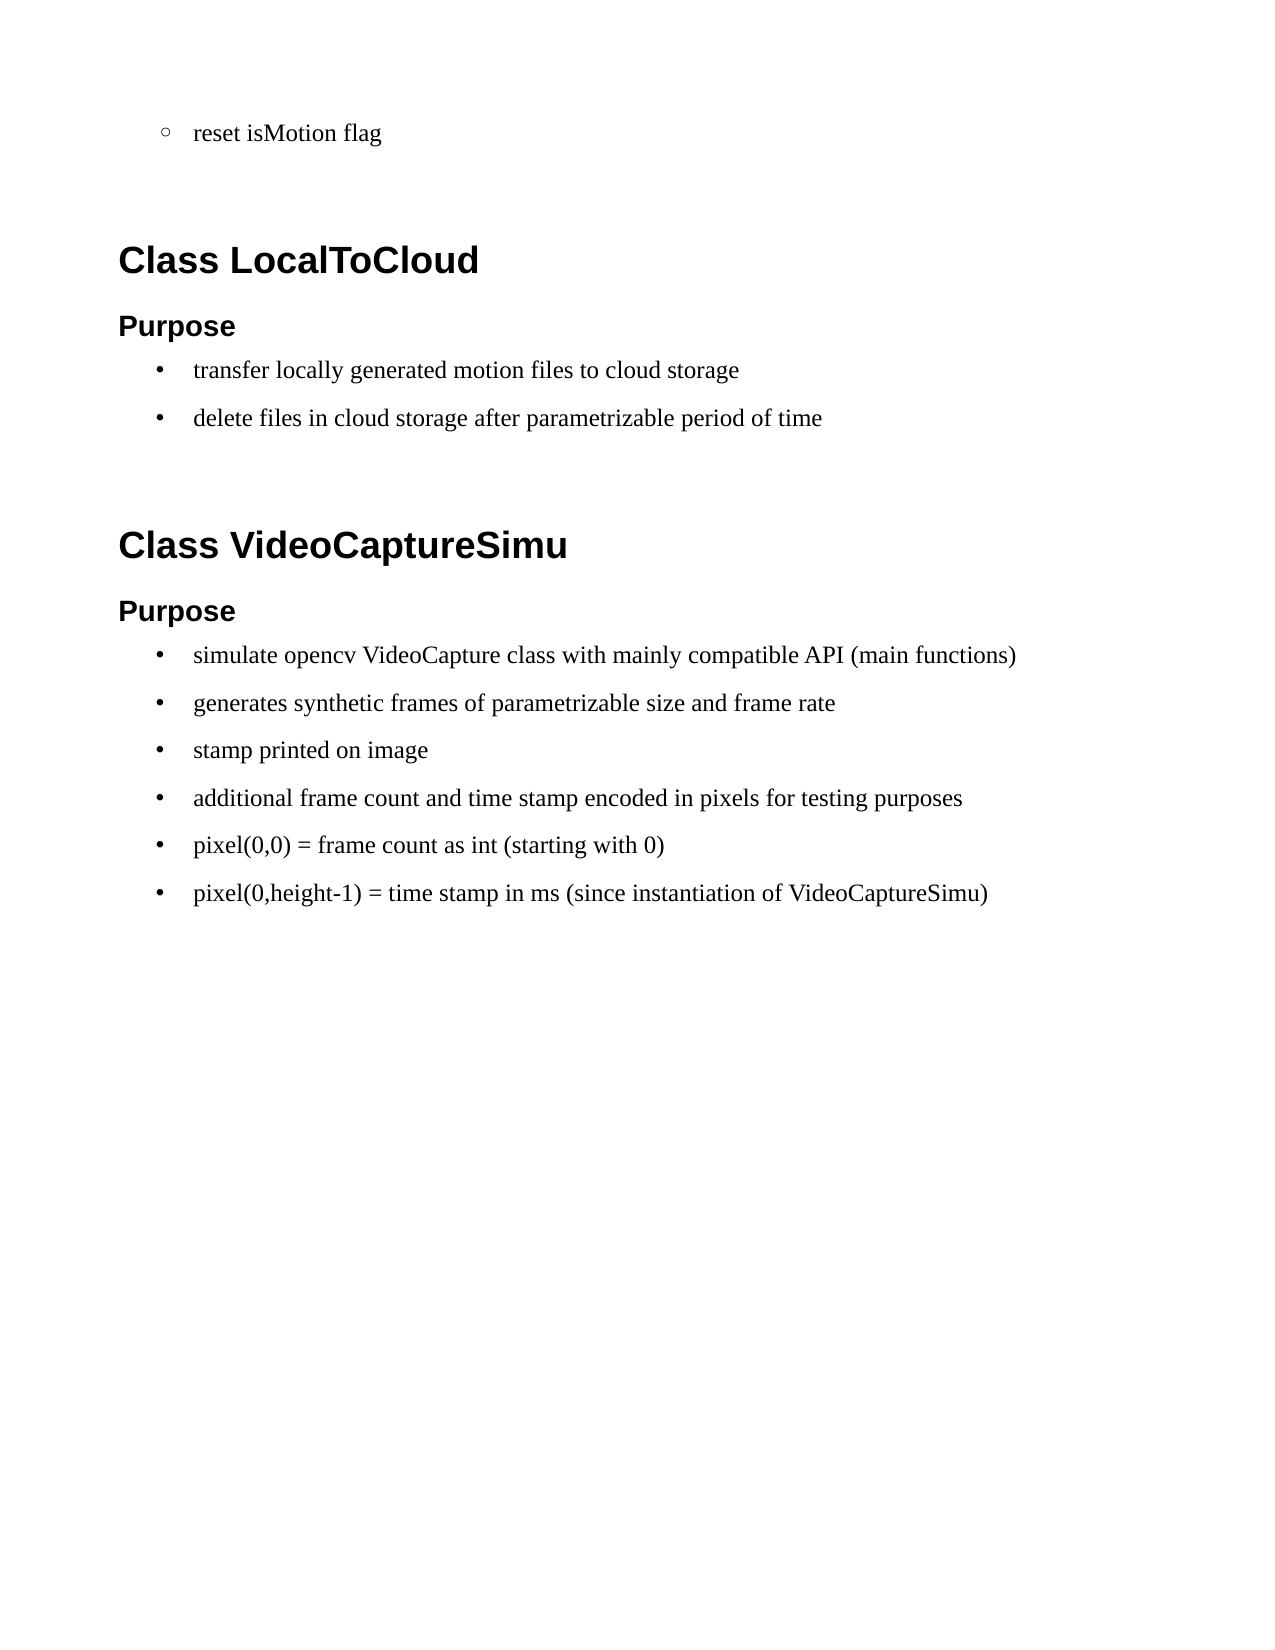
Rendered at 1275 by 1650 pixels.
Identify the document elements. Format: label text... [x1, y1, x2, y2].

list transfer locally generated motion files to cloud storage [156, 355, 1157, 384]
list generates synthetic frames of parametrizable size and frame rate [156, 688, 1157, 716]
subtitle Purpose [118, 309, 1157, 343]
list delete files in cloud storage after parametrizable period of time [156, 403, 1157, 432]
list reset isMotion flag [156, 118, 1157, 147]
subtitle Purpose [118, 594, 1157, 628]
list pixel(0,height-1) = time stamp in ms (since instantiation of VideoCaptureSimu) [156, 878, 1157, 907]
list pixel(0,0) = frame count as int (starting with 0) [156, 831, 1157, 859]
list stamp printed on image [156, 735, 1157, 764]
list simulate opencv VideoCapture class with mainly compatible API (main functions) [156, 640, 1157, 669]
subtitle Class VideoCaptureSimu [118, 523, 1157, 567]
list additional frame count and time stamp encoded in pixels for testing purposes [156, 783, 1157, 812]
subtitle Class LocalToCloud [118, 238, 1157, 282]
